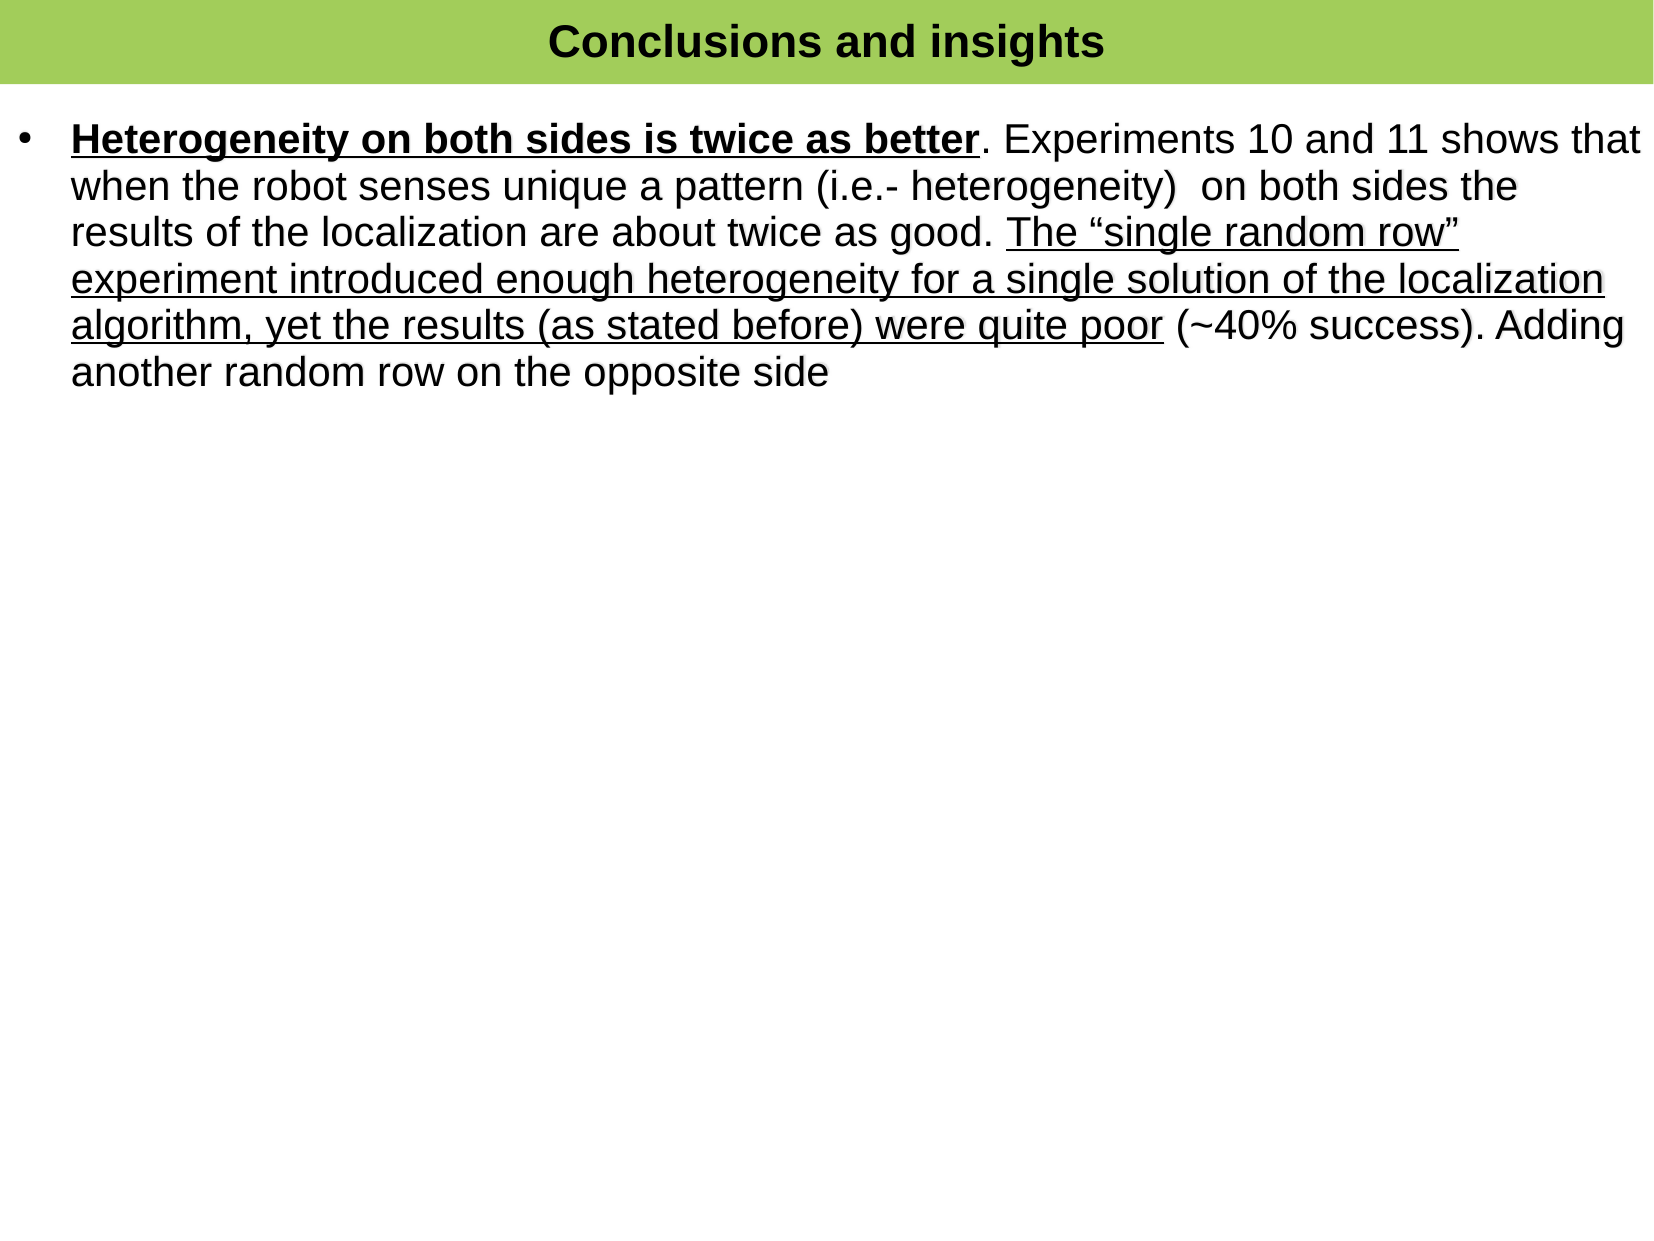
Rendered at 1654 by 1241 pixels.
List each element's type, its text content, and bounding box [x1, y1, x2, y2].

list Heterogeneity on both sides is twice as better. Experiments 10 and 11 shows that when the robot senses unique a pattern (i.e.- heterogeneity) on both sides the results of the localization are about twice as good. The “single random row” experiment introduced enough heterogeneity for a single solution of the localization algorithm, yet the results (as stated before) were quite poor (~40% success). Adding another random row on the opposite side [0, 115, 1654, 1241]
title Conclusions and insights [0, 0, 1654, 85]
